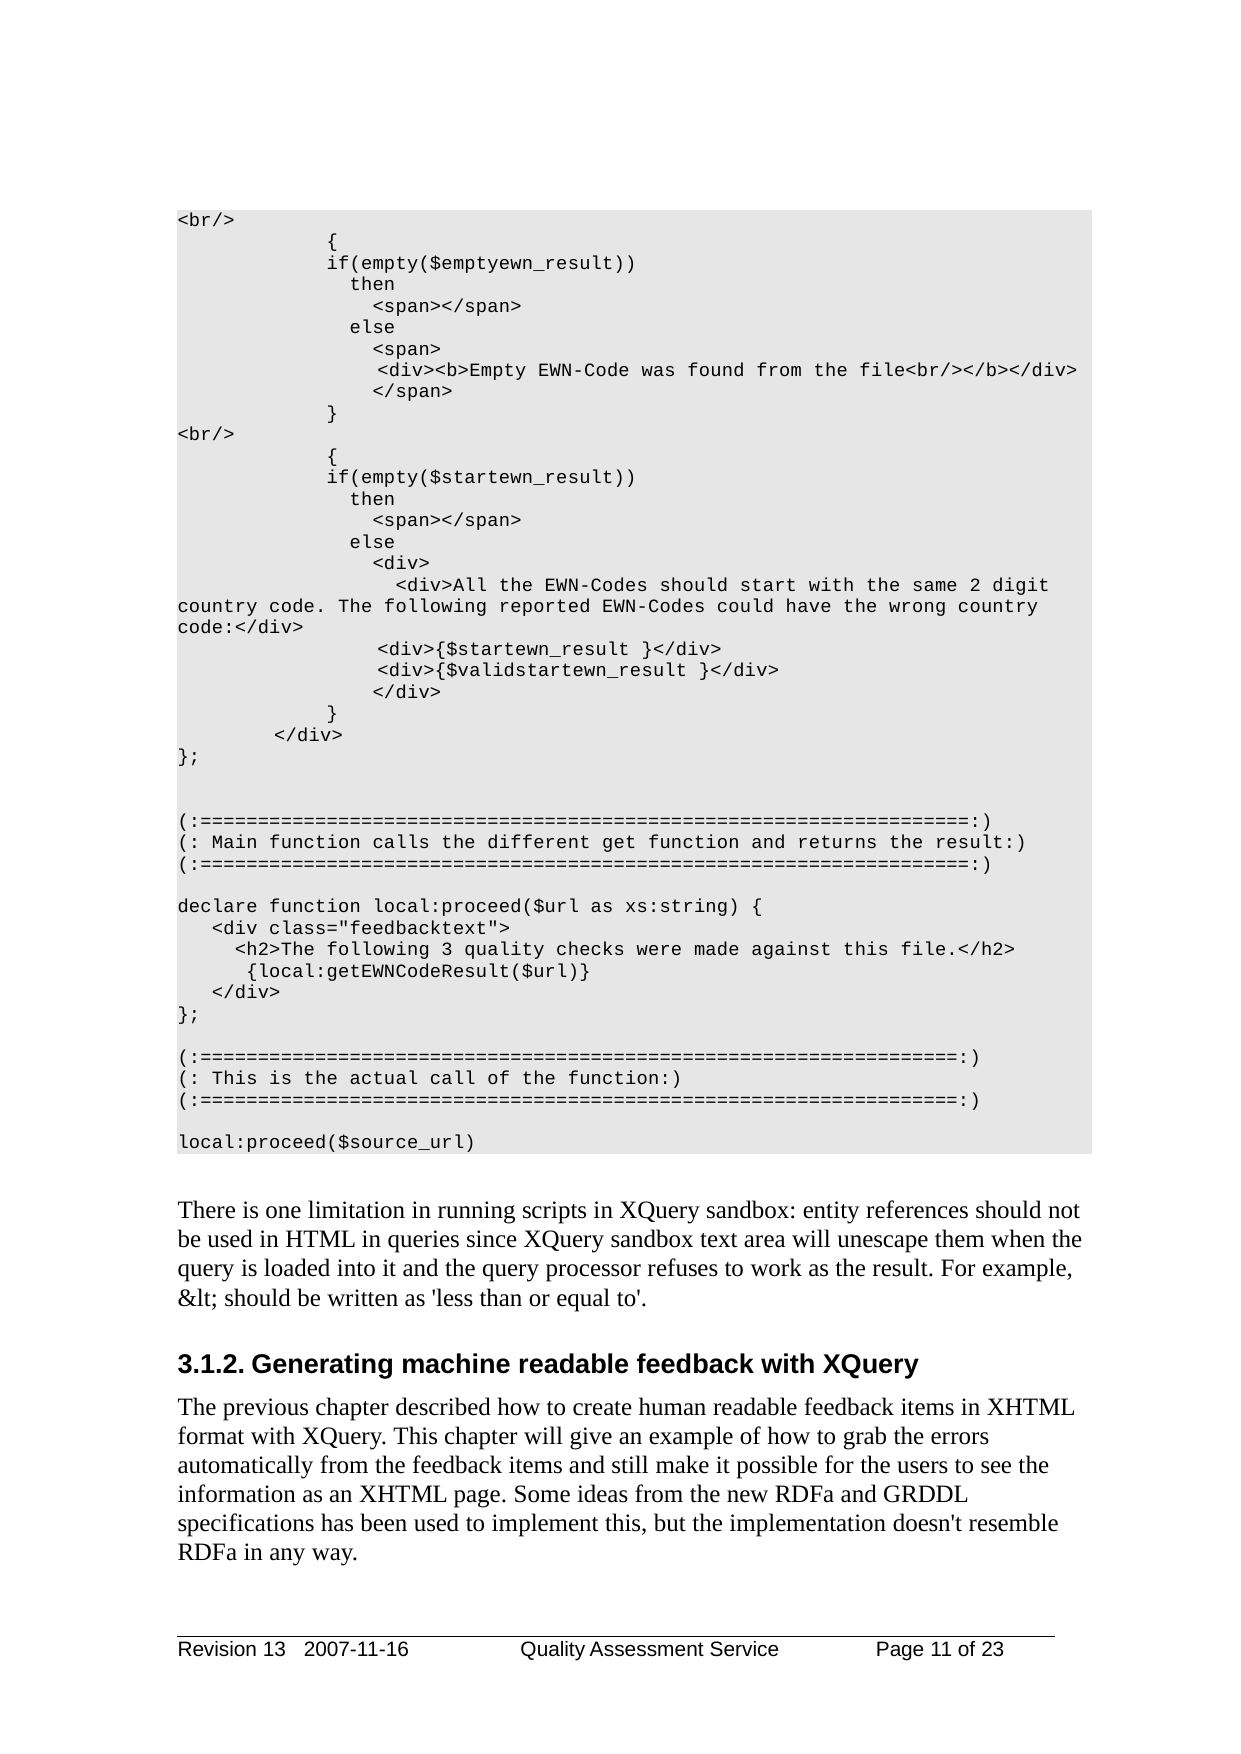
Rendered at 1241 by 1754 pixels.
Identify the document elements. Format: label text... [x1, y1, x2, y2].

list else [177, 317, 1092, 339]
text The previous chapter described how to create human readable feedback items in XHTML format with XQuery. This chapter will give an example of how to grab the errors automatically from the feedback items and still make it possible for the users to see the information as an XHTML page. Some ideas from the new RDFa and GRDDL specifications has been used to implement this, but the implementation doesn't resemble RDFa in any way. [177, 1392, 1092, 1566]
list if(empty($emptyewn_result)) [177, 253, 1092, 274]
list if(empty($startewn_result)) [177, 468, 1092, 489]
text There is one limitation in running scripts in XQuery sandbox: entity references should not be used in HTML in queries since XQuery sandbox text area will unescape them when the query is loaded into it and the query processor refuses to work as the result. For example, &lt; should be written as 'less than or equal to'. [177, 1195, 1092, 1311]
list local:proceed($source_url) [177, 1133, 1092, 1154]
list <div><b>Empty EWN-Code was found from the file<br/></b></div> [177, 360, 1092, 382]
list (: Main function calls the different get function and returns the result:) [177, 832, 1092, 854]
list } [177, 403, 1092, 425]
list <br/> [177, 210, 1092, 232]
list </span> [177, 382, 1092, 403]
list }; [177, 747, 1092, 768]
list (:===================================================================:) [177, 811, 1092, 832]
list <br/> [177, 425, 1092, 446]
list (:==================================================================:) [177, 1047, 1092, 1068]
list </div> [177, 725, 1092, 747]
list </div> [177, 682, 1092, 704]
list <div> [177, 553, 1092, 575]
list <div>All the EWN-Codes should start with the same 2 digit country code. The following reported EWN-Codes could have the wrong country code:</div> [177, 575, 1092, 639]
list <h2>The following 3 quality checks were made against this file.</h2> [177, 940, 1092, 961]
list <span></span> [177, 511, 1092, 532]
list {local:getEWNCodeResult($url)} [177, 961, 1092, 983]
list { [177, 232, 1092, 253]
list } [177, 704, 1092, 725]
list then [177, 489, 1092, 511]
list }; [177, 1004, 1092, 1026]
list else [177, 532, 1092, 553]
list (: This is the actual call of the function:) [177, 1068, 1092, 1090]
list <div>{$validstartewn_result }</div> [177, 661, 1092, 682]
list declare function local:proceed($url as xs:string) { [177, 897, 1092, 918]
list { [177, 446, 1092, 468]
list <div class="feedbacktext"> [177, 918, 1092, 940]
list (:===================================================================:) [177, 854, 1092, 875]
list then [177, 274, 1092, 296]
list <span> [177, 339, 1092, 360]
list (:==================================================================:) [177, 1090, 1092, 1111]
list <span></span> [177, 296, 1092, 317]
list </div> [177, 983, 1092, 1004]
subtitle Generating machine readable feedback with XQuery [177, 1348, 1092, 1379]
list <div>{$startewn_result }</div> [177, 639, 1092, 661]
